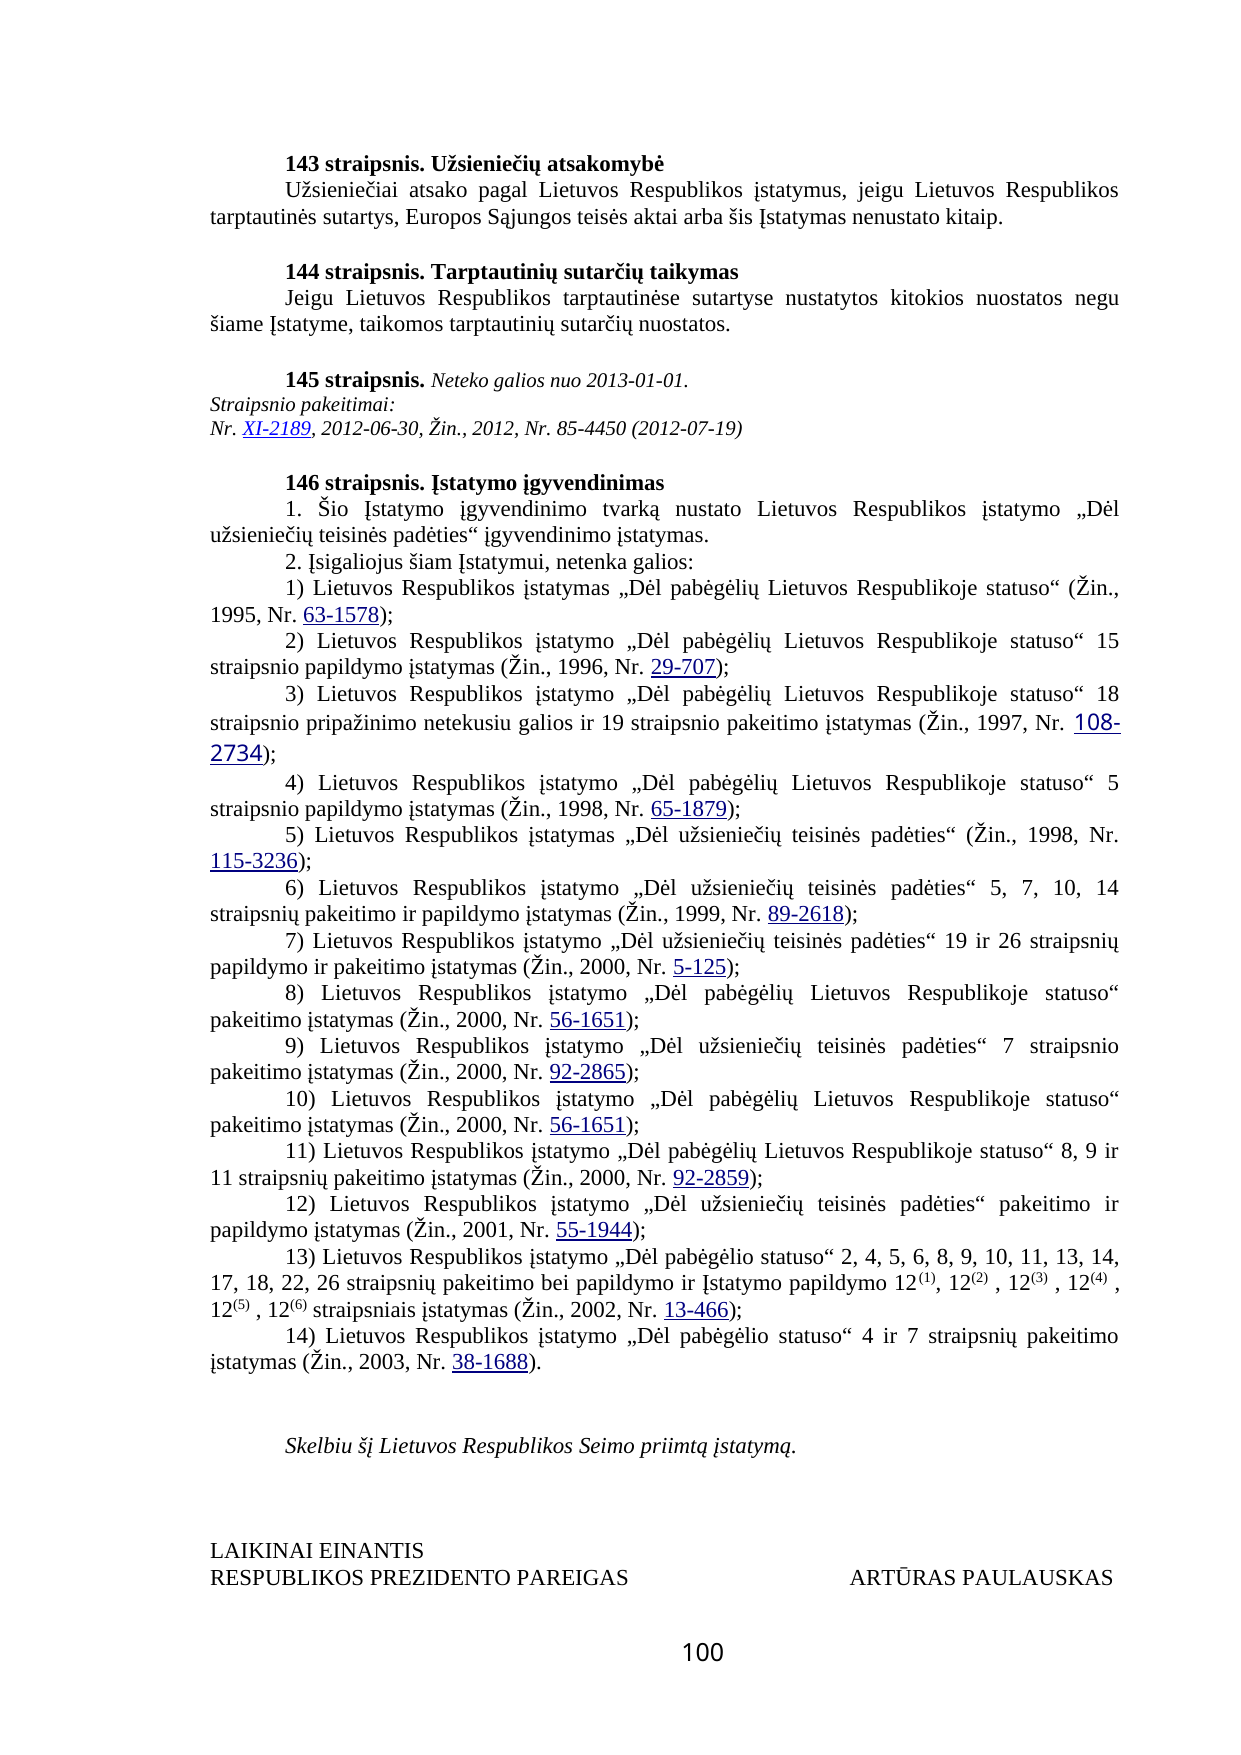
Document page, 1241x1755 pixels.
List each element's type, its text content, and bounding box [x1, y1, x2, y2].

text LAIKINAI EINANTIS [210, 1538, 1120, 1564]
text 145 straipsnis. Neteko galios nuo 2013-01-01. [210, 366, 1120, 392]
text 2) Lietuvos Respublikos įstatymo „Dėl pabėgėlių Lietuvos Respublikoje statuso“ 15 straipsnio papildymo įstatymas (Žin., 1996, Nr. 29-707); [210, 627, 1120, 680]
text RESPUBLIKOS PREZIDENTO PAREIGAS ARTŪRAS PAULAUSKAS [210, 1564, 1120, 1590]
subtitle 143 straipsnis. Užsieniečių atsakomybė [210, 150, 1120, 176]
text 4) Lietuvos Respublikos įstatymo „Dėl pabėgėlių Lietuvos Respublikoje statuso“ 5 straipsnio papildymo įstatymas (Žin., 1998, Nr. 65-1879); [210, 768, 1120, 821]
text 3) Lietuvos Respublikos įstatymo „Dėl pabėgėlių Lietuvos Respublikoje statuso“ 18 straipsnio pripažinimo netekusiu galios ir 19 straipsnio pakeitimo įstatymas (Žin., 1997, Nr. 108-2734); [210, 680, 1120, 768]
text 1. Šio Įstatymo įgyvendinimo tvarką nustato Lietuvos Respublikos įstatymo „Dėl užsieniečių teisinės padėties“ įgyvendinimo įstatymas. [210, 495, 1120, 548]
text Jeigu Lietuvos Respublikos tarptautinėse sutartyse nustatytos kitokios nuostatos negu šiame Įstatyme, taikomos tarptautinių sutarčių nuostatos. [210, 284, 1120, 337]
text Straipsnio pakeitimai: [210, 392, 1120, 416]
text 14) Lietuvos Respublikos įstatymo „Dėl pabėgėlio statuso“ 4 ir 7 straipsnių pakeitimo įstatymas (Žin., 2003, Nr. 38-1688). [210, 1322, 1120, 1375]
text 9) Lietuvos Respublikos įstatymo „Dėl užsieniečių teisinės padėties“ 7 straipsnio pakeitimo įstatymas (Žin., 2000, Nr. 92-2865); [210, 1032, 1120, 1085]
text 11) Lietuvos Respublikos įstatymo „Dėl pabėgėlių Lietuvos Respublikoje statuso“ 8, 9 ir 11 straipsnių pakeitimo įstatymas (Žin., 2000, Nr. 92-2859); [210, 1137, 1120, 1190]
text 144 straipsnis. Tarptautinių sutarčių taikymas [210, 258, 1120, 284]
text 146 straipsnis. Įstatymo įgyvendinimas [210, 469, 1120, 495]
text 2. Įsigaliojus šiam Įstatymui, netenka galios: [210, 548, 1120, 574]
text Skelbiu šį Lietuvos Respublikos Seimo priimtą įstatymą. [210, 1432, 1120, 1458]
text 12) Lietuvos Respublikos įstatymo „Dėl užsieniečių teisinės padėties“ pakeitimo ir papildymo įstatymas (Žin., 2001, Nr. 55-1944); [210, 1190, 1120, 1243]
text 10) Lietuvos Respublikos įstatymo „Dėl pabėgėlių Lietuvos Respublikoje statuso“ pakeitimo įstatymas (Žin., 2000, Nr. 56-1651); [210, 1085, 1120, 1137]
text Nr. XI-2189, 2012-06-30, Žin., 2012, Nr. 85-4450 (2012-07-19) [210, 416, 1120, 440]
text 8) Lietuvos Respublikos įstatymo „Dėl pabėgėlių Lietuvos Respublikoje statuso“ pakeitimo įstatymas (Žin., 2000, Nr. 56-1651); [210, 979, 1120, 1032]
text 1) Lietuvos Respublikos įstatymas „Dėl pabėgėlių Lietuvos Respublikoje statuso“ (Žin., 1995, Nr. 63-1578); [210, 574, 1120, 627]
text 6) Lietuvos Respublikos įstatymo „Dėl užsieniečių teisinės padėties“ 5, 7, 10, 14 straipsnių pakeitimo ir papildymo įstatymas (Žin., 1999, Nr. 89-2618); [210, 874, 1120, 927]
text 5) Lietuvos Respublikos įstatymas „Dėl užsieniečių teisinės padėties“ (Žin., 1998, Nr. 115-3236); [210, 821, 1120, 874]
text Užsieniečiai atsako pagal Lietuvos Respublikos įstatymus, jeigu Lietuvos Respublikos tarptautinės sutartys, Europos Sąjungos teisės aktai arba šis Įstatymas nenustato kitaip. [210, 176, 1120, 229]
text 7) Lietuvos Respublikos įstatymo „Dėl užsieniečių teisinės padėties“ 19 ir 26 straipsnių papildymo ir pakeitimo įstatymas (Žin., 2000, Nr. 5-125); [210, 927, 1120, 979]
text 13) Lietuvos Respublikos įstatymo „Dėl pabėgėlio statuso“ 2, 4, 5, 6, 8, 9, 10, 11, 13, 14, 17, 18, 22, 26 straipsnių pakeitimo bei papildymo ir Įstatymo papildymo 12(1), 12(2) , 12(3) , 12(4) , 12(5) , 12(6) straipsniais įstatymas (Žin., 2002, Nr. 13-466); [210, 1243, 1120, 1322]
